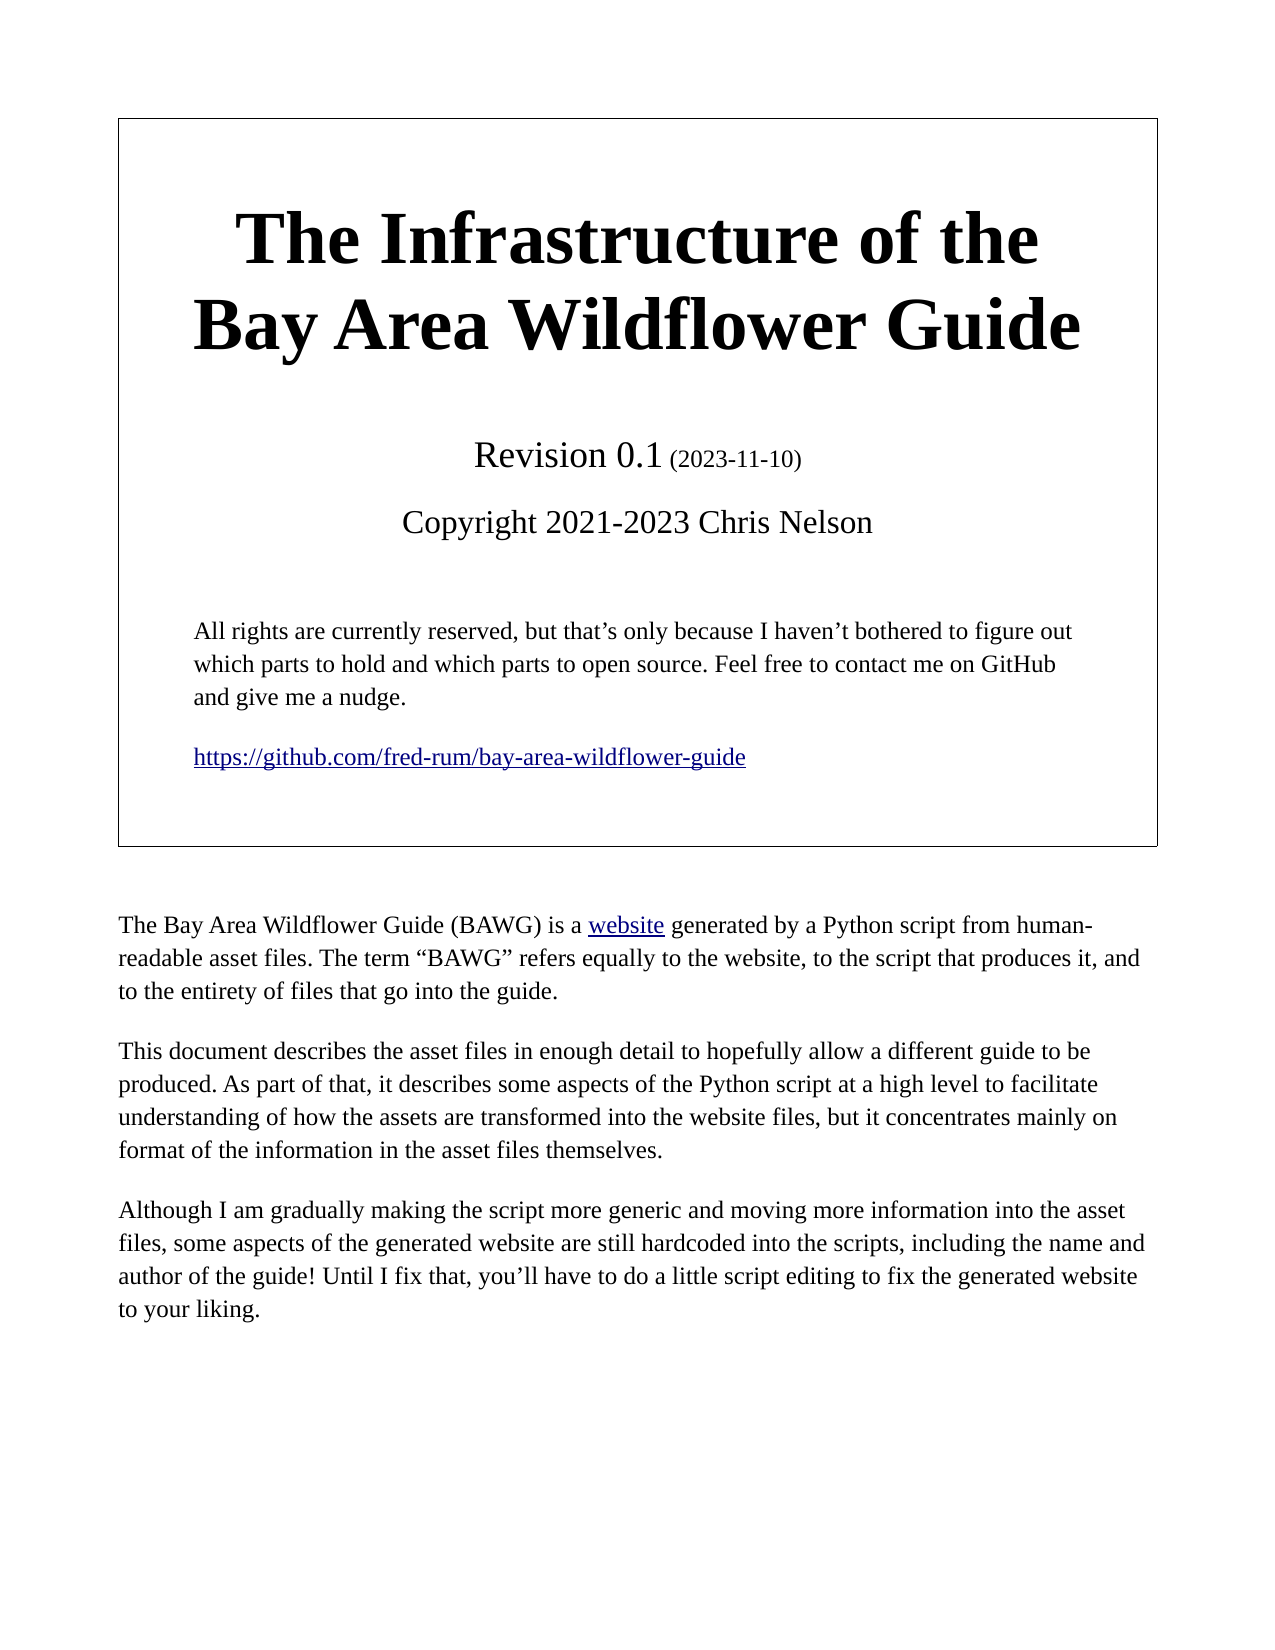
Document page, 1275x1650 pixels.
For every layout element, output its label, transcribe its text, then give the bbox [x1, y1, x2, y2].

text https://github.com/fred-rum/bay-area-wildflower-guide [193, 742, 1082, 771]
title The Infrastructure of the Bay Area Wildflower Guide [193, 193, 1082, 366]
text Although I am gradually making the script more generic and moving more information into the asset files, some aspects of the generated website are still hardcoded into the scripts, including the name and author of the guide! Until I fix that, you’ll have to do a little script editing to fix the generated website to your liking. [118, 1195, 1157, 1323]
text Copyright 2021-2023 Chris Nelson [193, 503, 1082, 541]
subtitle Revision 0.1 (2023-11-10) [193, 432, 1082, 475]
text All rights are currently reserved, but that’s only because I haven’t bothered to figure out which parts to hold and which parts to open source. Feel free to contact me on GitHub and give me a nudge. [193, 616, 1082, 711]
text The Bay Area Wildflower Guide (BAWG) is a website generated by a Python script from human-readable asset files. The term “BAWG” refers equally to the website, to the script that produces it, and to the entirety of files that go into the guide. [118, 910, 1157, 1005]
text This document describes the asset files in enough detail to hopefully allow a different guide to be produced. As part of that, it describes some aspects of the Python script at a high level to facilitate understanding of how the assets are transformed into the website files, but it concentrates mainly on format of the information in the asset files themselves. [118, 1036, 1157, 1164]
